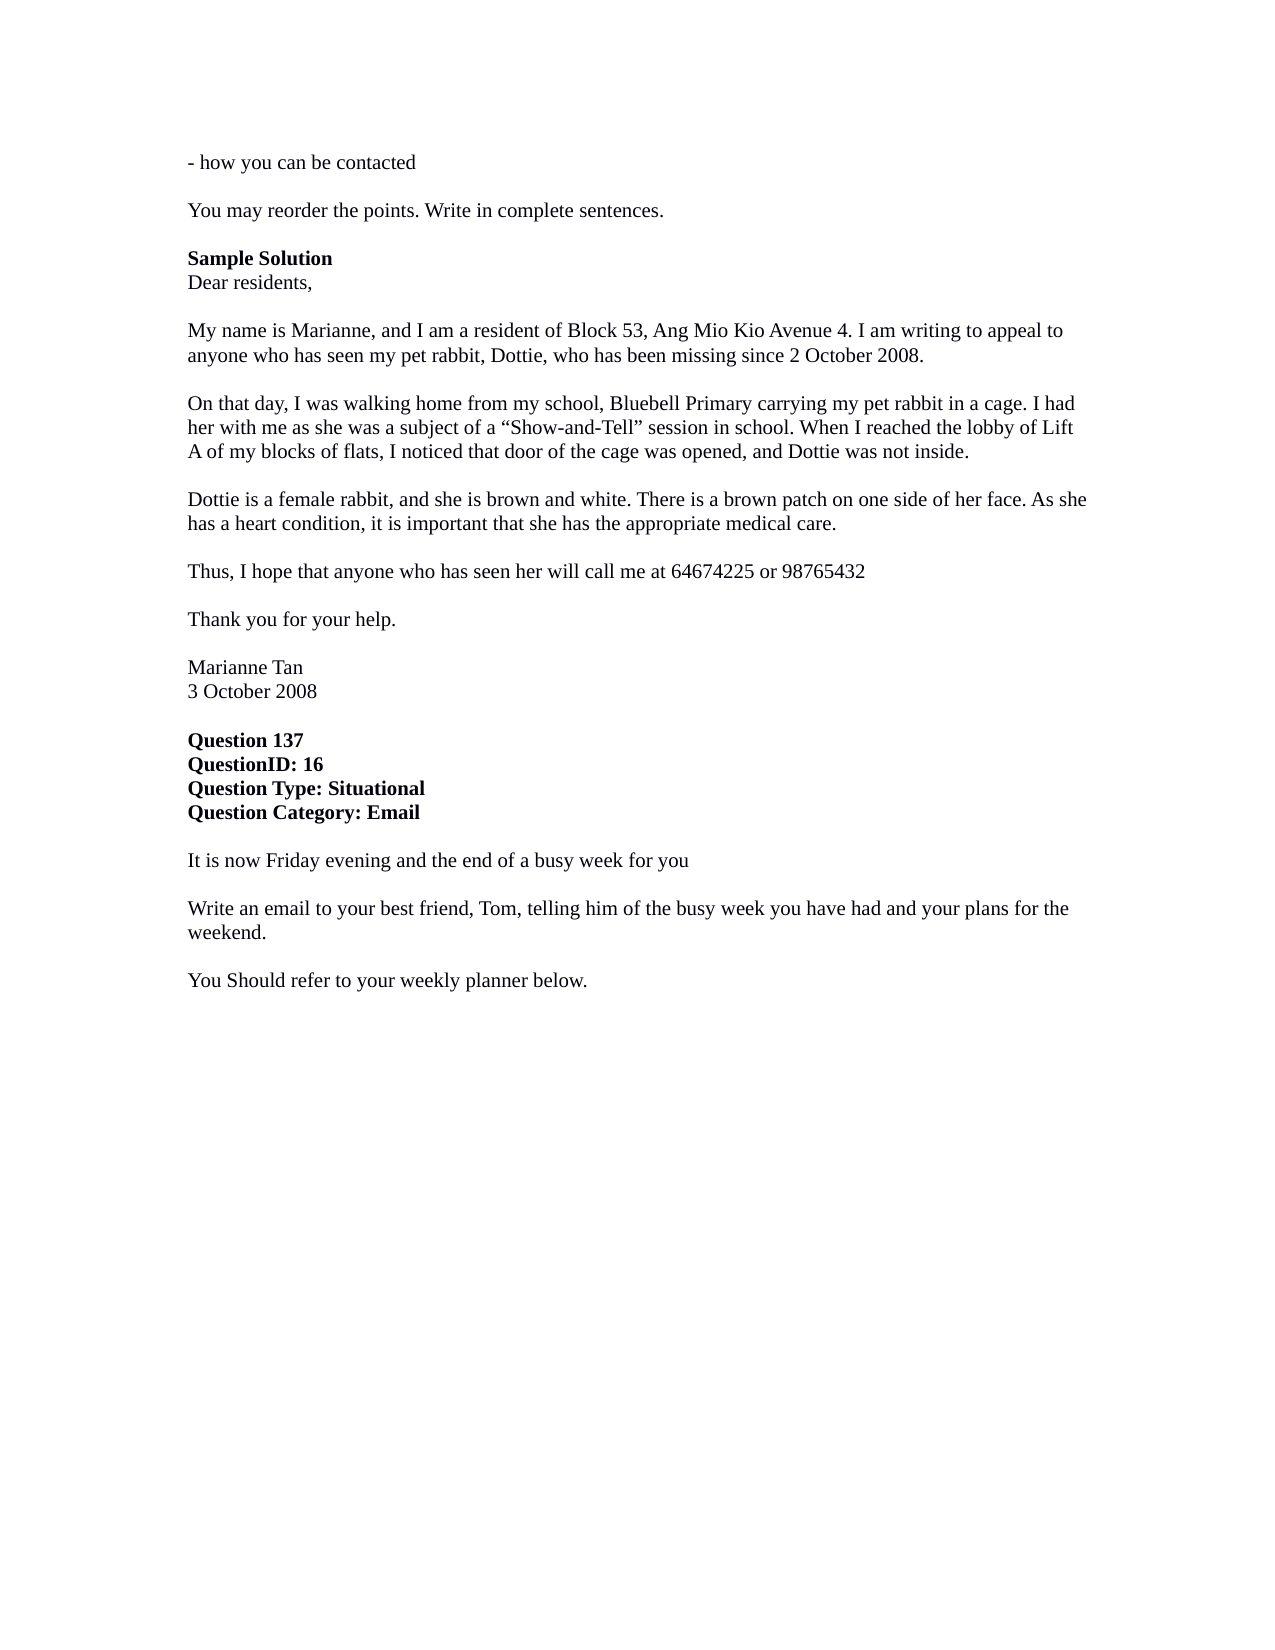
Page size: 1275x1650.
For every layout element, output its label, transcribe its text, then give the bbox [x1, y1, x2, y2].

text Question 137 [187, 727, 1087, 752]
text Sample Solution [187, 246, 1087, 270]
text Question Type: Situational [187, 776, 1087, 800]
text On that day, I was walking home from my school, Bluebell Primary carrying my pet rabbit in a cage. I had her with me as she was a subject of a “Show-and-Tell” session in school. When I reached the lobby of Lift A of my blocks of flats, I noticed that door of the cage was opened, and Dottie was not inside. [187, 391, 1087, 463]
text Thus, I hope that anyone who has seen her will call me at 64674225 or 98765432 [187, 559, 1087, 583]
text - how you can be contacted [187, 150, 1087, 174]
text It is now Friday evening and the end of a busy week for you [187, 848, 1087, 872]
text Write an email to your best friend, Tom, telling him of the busy week you have had and your plans for the weekend. [187, 896, 1087, 944]
text 3 October 2008 [187, 679, 1087, 703]
text Dottie is a female rabbit, and she is brown and white. There is a brown patch on one side of her face. As she has a heart condition, it is important that she has the appropriate medical care. [187, 487, 1087, 535]
text QuestionID: 16 [187, 752, 1087, 776]
text Question Category: Email [187, 800, 1087, 824]
text Dear residents, [187, 270, 1087, 294]
text My name is Marianne, and I am a resident of Block 53, Ang Mio Kio Avenue 4. I am writing to appeal to anyone who has seen my pet rabbit, Dottie, who has been missing since 2 October 2008. [187, 318, 1087, 367]
text You Should refer to your weekly planner below. [187, 968, 1087, 992]
text Marianne Tan [187, 655, 1087, 679]
text Thank you for your help. [187, 607, 1087, 631]
text You may reorder the points. Write in complete sentences. [187, 198, 1087, 222]
